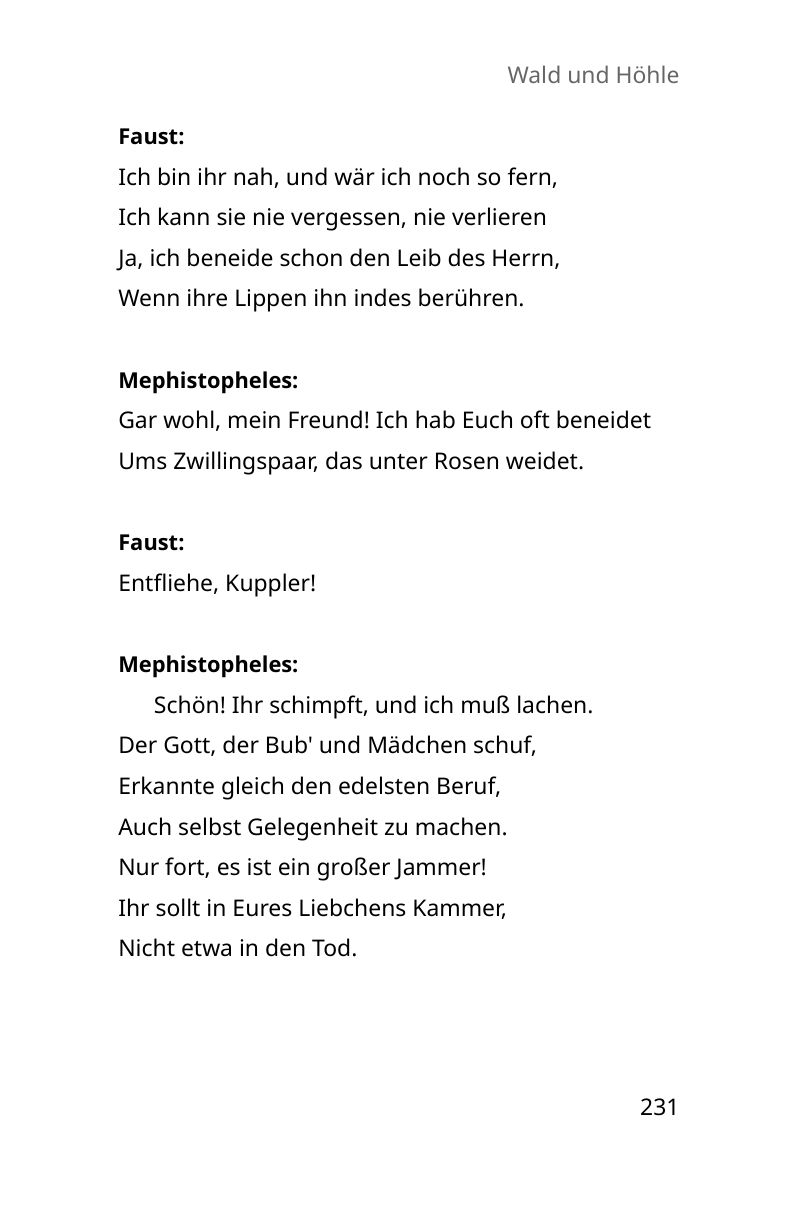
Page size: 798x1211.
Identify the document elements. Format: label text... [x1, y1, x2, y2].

text Faust: Ich bin ihr nah, und wär ich noch so fern, Ich kann sie nie vergessen, nie verlieren Ja, ich beneide schon den Leib des Herrn, Wenn ihre Lippen ihn indes berühren. [118, 120, 679, 313]
text Mephistopheles: Schön! Ihr schimpft, und ich muß lachen. Der Gott, der Bub' und Mädchen schuf, Erkannte gleich den edelsten Beruf, Auch selbst Gelegenheit zu machen. Nur fort, es ist ein großer Jammer! Ihr sollt in Eures Liebchens Kammer, Nicht etwa in den Tod. [118, 625, 679, 963]
text Mephistopheles: Gar wohl, mein Freund! Ich hab Euch oft beneidet Ums Zwillingspaar, das unter Rosen weidet. [118, 341, 679, 476]
text Faust: Entfliehe, Kuppler! [118, 503, 679, 598]
